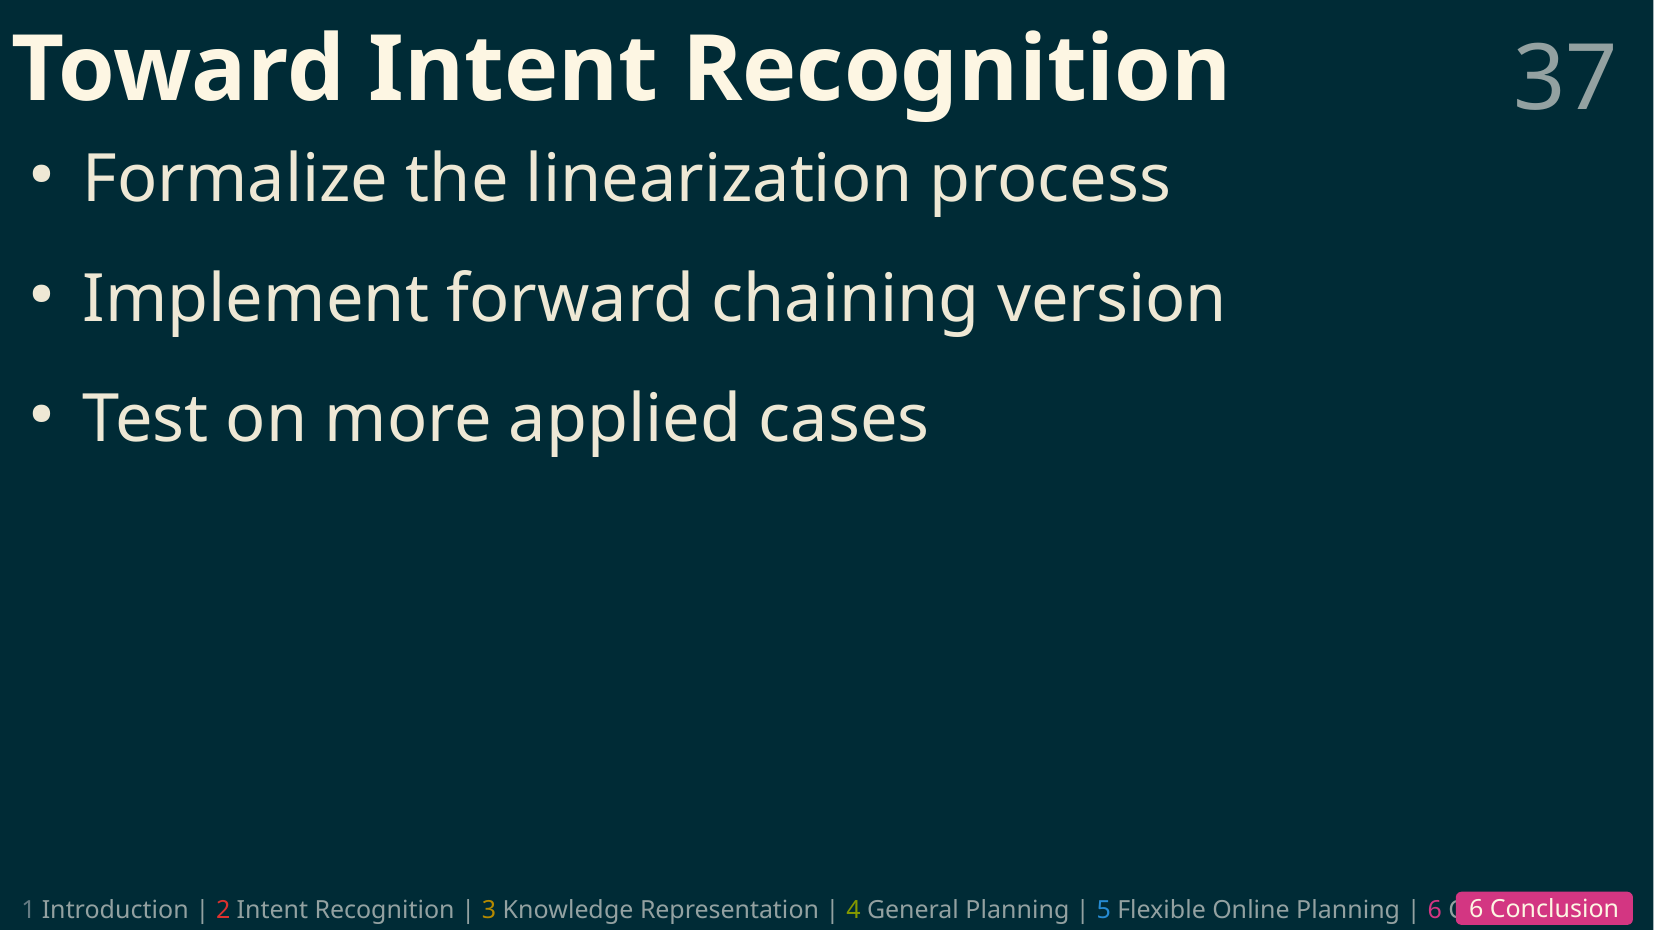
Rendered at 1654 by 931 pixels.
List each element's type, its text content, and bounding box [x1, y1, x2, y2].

title Toward Intent Recognition [11, 8, 1501, 122]
text_box 6 Conclusion [1455, 891, 1633, 925]
list Formalize the linearization process Implement forward chaining version Test on more applied cases [11, 129, 1642, 885]
